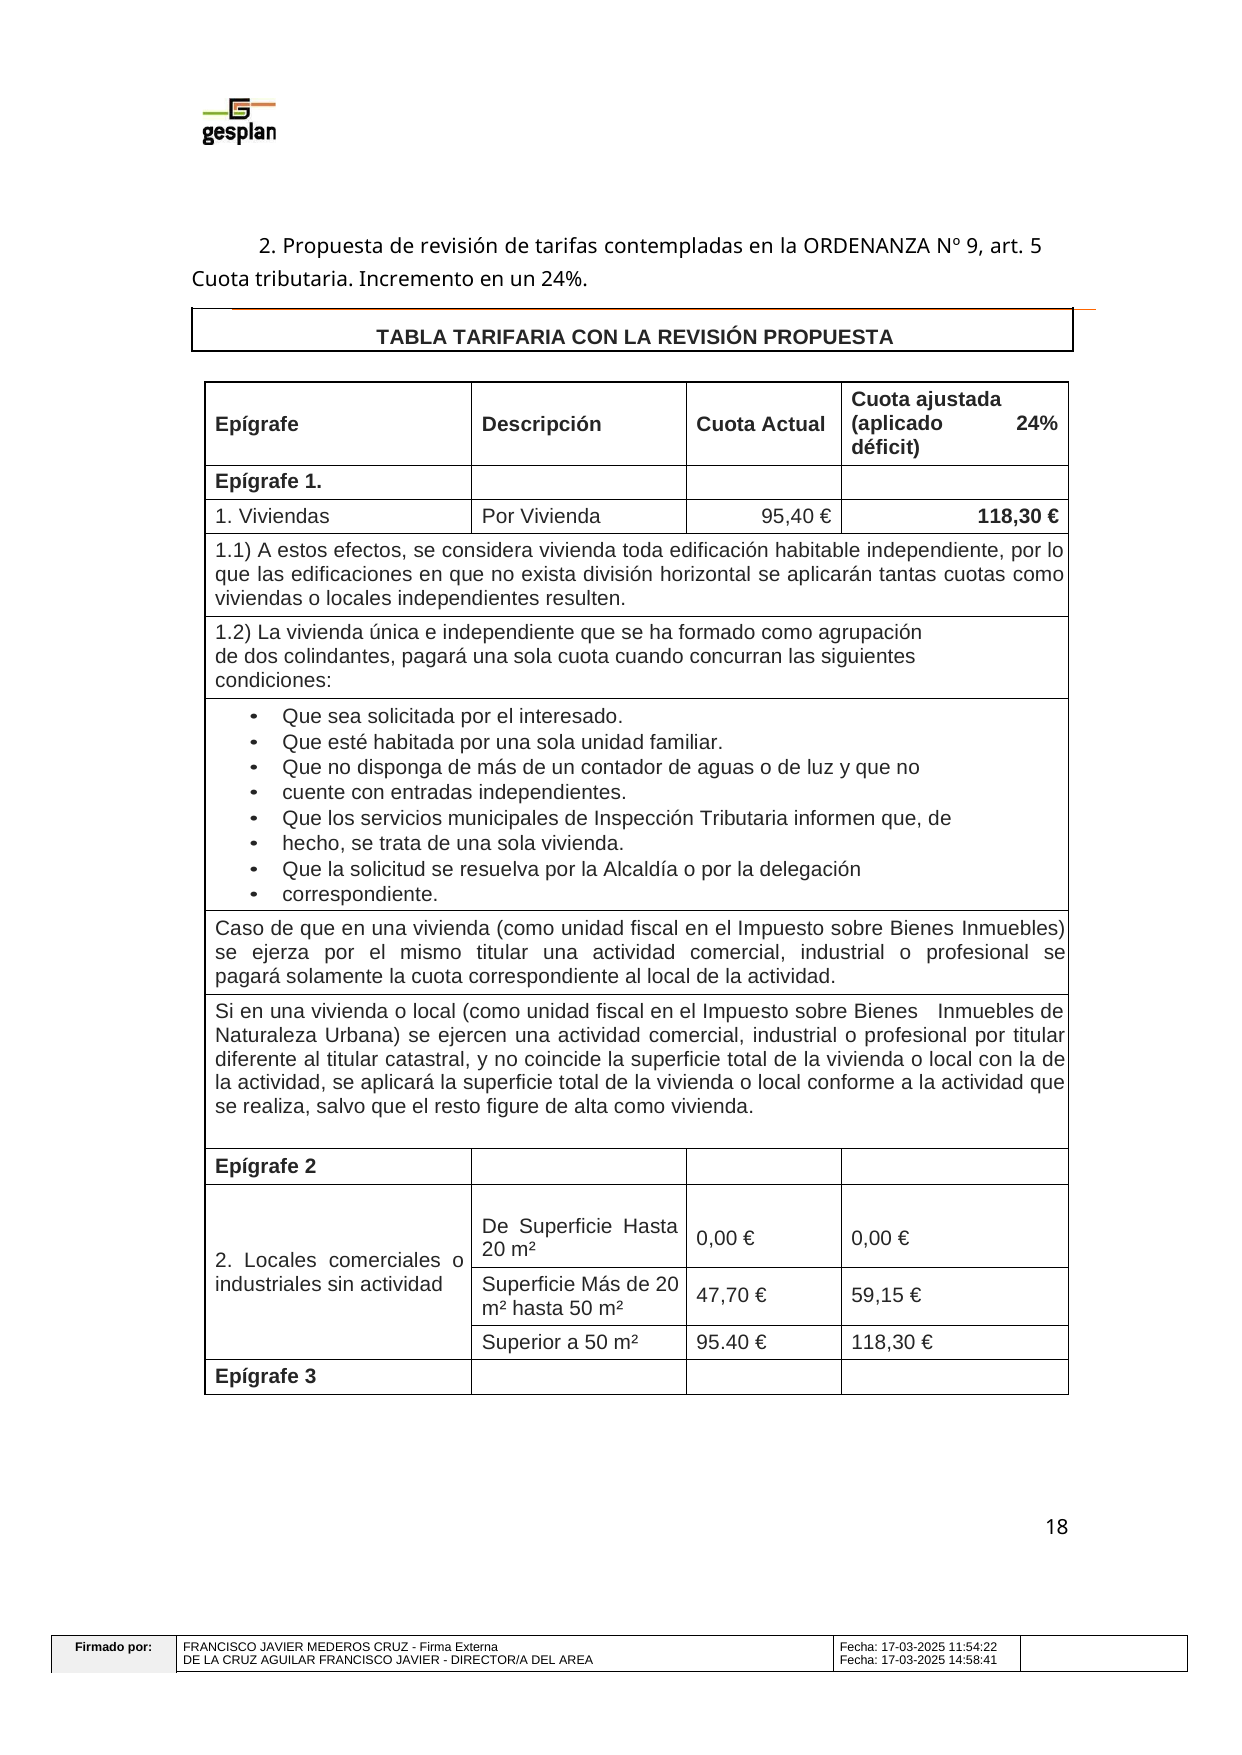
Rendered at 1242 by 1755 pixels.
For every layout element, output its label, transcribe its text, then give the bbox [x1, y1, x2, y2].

table_cell De Superficie Hasta 20 m² [472, 1185, 686, 1267]
table_header Firmado por: [52, 1636, 176, 1671]
table_header Epígrafe [206, 383, 471, 464]
table_cell [687, 466, 841, 499]
table_cell 0,00 € [687, 1185, 841, 1267]
table_cell 1.1) A estos efectos, se considera vivienda toda edificación habitable independiente, por lo que las edificaciones en que no exista división horizontal se aplicarán tantas cuotas como viviendas o locales independientes resulten. [206, 534, 1068, 616]
table_cell 118,30 € [842, 1326, 1068, 1359]
table_cell • Que sea solicitada por el interesado. • Que esté habitada por una sola unidad familiar. • Que no disponga de más de un contador de aguas o de luz y que no • cuente con entradas independientes. • Que los servicios municipales de Inspección Tributaria informen que, de • hecho, se trata de una sola vivienda. • Que la solicitud se resuelva por la Alcaldía o por la delegación • correspondiente. [206, 699, 1068, 910]
table_cell 95.40 € [687, 1326, 841, 1359]
table_cell [472, 466, 686, 499]
text 2. Propuesta de revisión de tarifas contempladas en la ORDENANZA Nº 9, art. 5 Cuota tributaria. Incremento en un 24%. [191, 232, 1071, 292]
table_cell [842, 1360, 1068, 1393]
table_cell 0,00 € [842, 1185, 1068, 1267]
table_cell Por Vivienda [472, 500, 686, 533]
table_cell [687, 1149, 841, 1183]
table_header FRANCISCO JAVIER MEDEROS CRUZ - Firma Externa DE LA CRUZ AGUILAR FRANCISCO JAVIER - DIRECTOR/A DEL AREA [177, 1636, 833, 1671]
text 18 [42, 1512, 1068, 1540]
table_cell [842, 1149, 1068, 1183]
table_cell Superior a 50 m² [472, 1326, 686, 1359]
table_cell 118,30 € [842, 500, 1068, 533]
table_cell 1.2) La vivienda única e independiente que se ha formado como agrupación de dos colindantes, pagará una sola cuota cuando concurran las siguientes condiciones: [206, 617, 1068, 698]
table_cell [842, 466, 1068, 499]
text [1074, 325, 1202, 348]
table_header Fecha: 17-03-2025 11:54:22 Fecha: 17-03-2025 14:58:41 [834, 1636, 1020, 1671]
table_cell Si en una vivienda o local (como unidad fiscal en el Impuesto sobre Bienes Inmuebles de Naturaleza Urbana) se ejercen una actividad comercial, industrial o profesional por titular diferente al titular catastral, y no coincide la superficie total de la vivienda o local con la de la actividad, se aplicará la superficie total de la vivienda o local conforme a la actividad que se realiza, salvo que el resto figure de alta como vivienda. [206, 995, 1068, 1148]
table_header Cuota ajustada (aplicado 24% déficit) [842, 383, 1068, 464]
table_cell Superficie Más de 20 m² hasta 50 m² [472, 1268, 686, 1324]
table_header Cuota Actual [687, 383, 841, 464]
table_cell [687, 1360, 841, 1393]
table_cell Caso de que en una vivienda (como unidad fiscal en el Impuesto sobre Bienes Inmuebles) se ejerza por el mismo titular una actividad comercial, industrial o profesional se pagará solamente la cuota correspondiente al local de la actividad. [206, 911, 1068, 993]
table_cell [472, 1149, 686, 1183]
table_cell 1. Viviendas [206, 500, 471, 533]
table_cell Epígrafe 2 [206, 1149, 471, 1183]
table_header Descripción [472, 383, 686, 464]
table_cell 59,15 € [842, 1268, 1068, 1324]
table_header [1021, 1636, 1187, 1671]
table_cell Epígrafe 1. [206, 466, 471, 499]
table_cell 47,70 € [687, 1268, 841, 1324]
table_cell [472, 1360, 686, 1393]
text TABLA TARIFARIA CON LA REVISIÓN PROPUESTA [376, 325, 1072, 348]
table_cell Epígrafe 3 [206, 1360, 471, 1393]
table_cell 2. Locales comerciales o industriales sin actividad [206, 1185, 471, 1359]
table_cell 95,40 € [687, 500, 841, 533]
